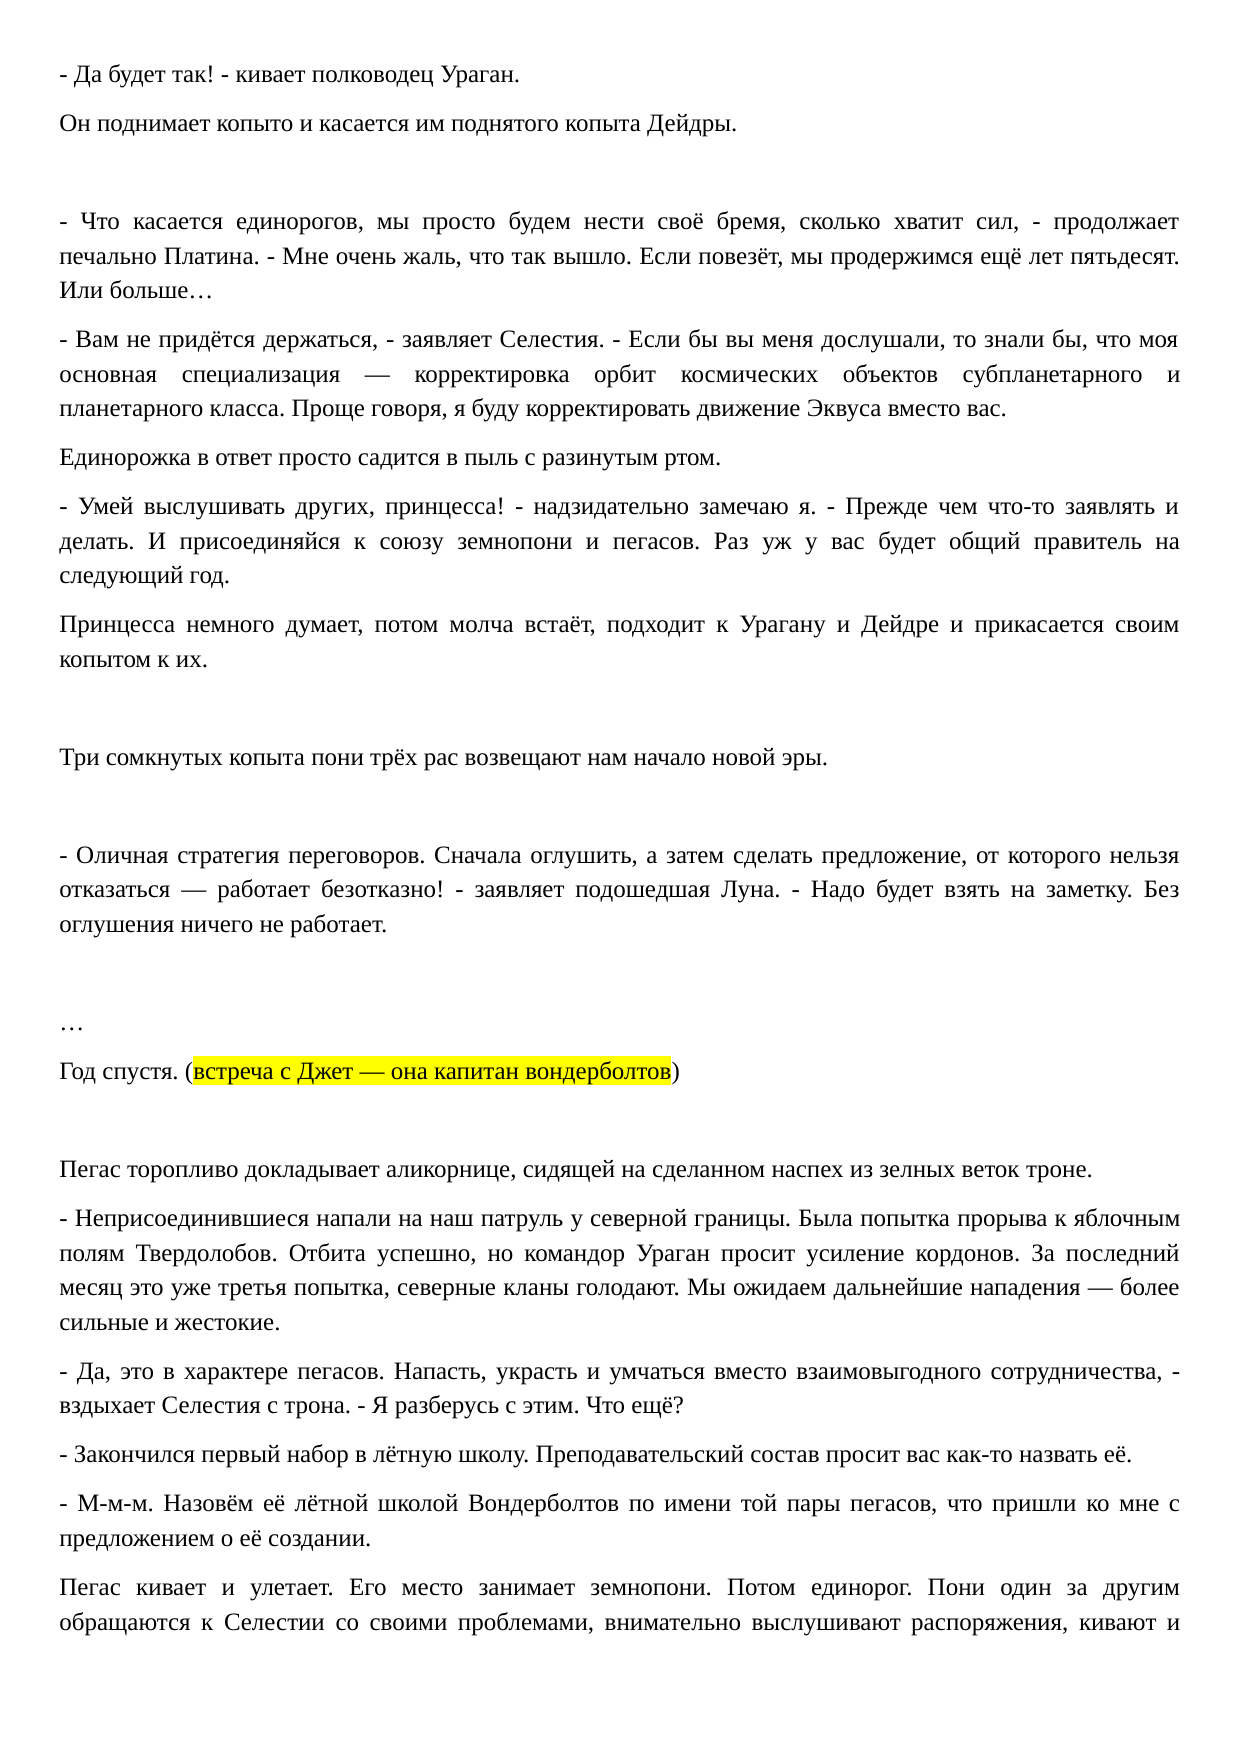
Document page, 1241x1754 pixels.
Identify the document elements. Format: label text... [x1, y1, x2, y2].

text Он поднимает копыто и касается им поднятого копыта Дейдры. [59, 108, 1181, 137]
text - Закончился первый набор в лётную школу. Преподавательский состав просит вас как-то назвать её. [59, 1439, 1181, 1468]
text Пегас кивает и улетает. Его место занимает земнопони. Потом единорог. Пони один за другим обращаются к Селестии со своими проблемами, внимательно выслушивают распоряжения, кивают и [59, 1572, 1181, 1635]
text Три сомкнутых копыта пони трёх рас возвещают нам начало новой эры. [59, 742, 1181, 771]
text Пегас торопливо докладывает аликорнице, сидящей на сделанном наспех из зелных веток троне. [59, 1154, 1181, 1183]
text - Да будет так! - кивает полководец Ураган. [59, 59, 1181, 88]
text Год спустя. (встреча с Джет — она капитан вондерболтов) [59, 1056, 1181, 1085]
text - Умей выслушивать других, принцесса! - надзидательно замечаю я. - Прежде чем что-то заявлять и делать. И присоединяйся к союзу земнопони и пегасов. Раз уж у вас будет общий правитель на следующий год. [59, 491, 1181, 589]
text - Вам не придётся держаться, - заявляет Селестия. - Если бы вы меня дослушали, то знали бы, что моя основная специализация — корректировка орбит космических объектов субпланетарного и планетарного класса. Проще говоря, я буду корректировать движение Эквуса вместо вас. [59, 324, 1181, 422]
text … [59, 1007, 1181, 1036]
text - М-м-м. Назовём её лётной школой Вондерболтов по имени той пары пегасов, что пришли ко мне с предложением о её создании. [59, 1488, 1181, 1552]
text Единорожка в ответ просто садится в пыль с разинутым ртом. [59, 442, 1181, 471]
text - Да, это в характере пегасов. Напасть, украсть и умчаться вместо взаимовыгодного сотрудничества, - вздыхает Селестия с трона. - Я разберусь с этим. Что ещё? [59, 1356, 1181, 1419]
text Принцесса немного думает, потом молча встаёт, подходит к Урагану и Дейдре и прикасается своим копытом к их. [59, 609, 1181, 673]
text - Оличная стратегия переговоров. Сначала оглушить, а затем сделать предложение, от которого нельзя отказаться — работает безотказно! - заявляет подошедшая Луна. - Надо будет взять на заметку. Без оглушения ничего не работает. [59, 840, 1181, 938]
text - Что касается единорогов, мы просто будем нести своё бремя, сколько хватит сил, - продолжает печально Платина. - Мне очень жаль, что так вышло. Если повезёт, мы продержимся ещё лет пятьдесят. Или больше… [59, 206, 1181, 304]
text - Неприсоединившиеся напали на наш патруль у северной границы. Была попытка прорыва к яблочным полям Твердолобов. Отбита успешно, но командор Ураган просит усиление кордонов. За последний месяц это уже третья попытка, северные кланы голодают. Мы ожидаем дальнейшие нападения — более сильные и жестокие. [59, 1203, 1181, 1336]
